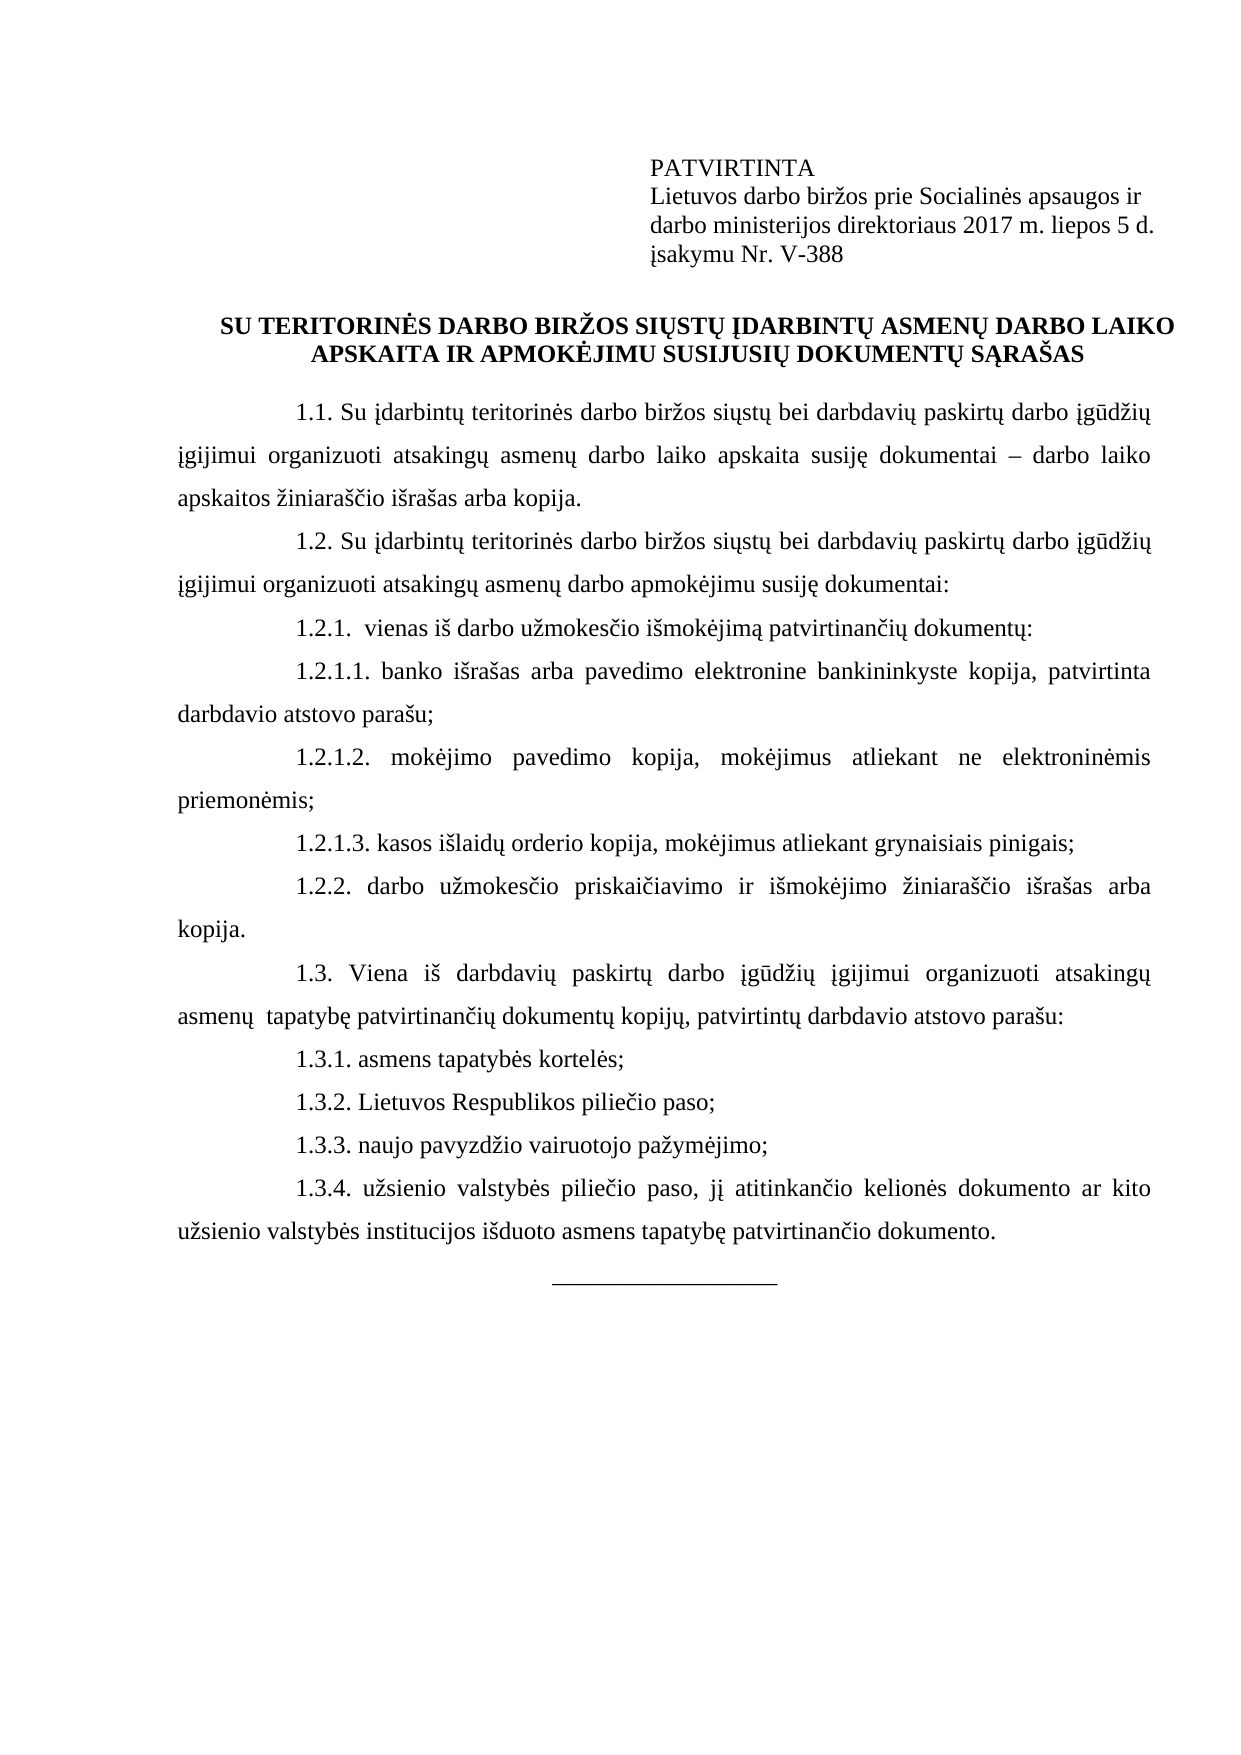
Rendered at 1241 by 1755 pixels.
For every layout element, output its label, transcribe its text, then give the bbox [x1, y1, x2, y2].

text 1.3.4. užsienio valstybės piliečio paso, jį atitinkančio kelionės dokumento ar kito užsienio valstybės institucijos išduoto asmens tapatybę patvirtinančio dokumento. [177, 1173, 1152, 1245]
text 1.2.2. darbo užmokesčio priskaičiavimo ir išmokėjimo žiniaraščio išrašas arba kopija. [177, 871, 1152, 943]
text 1.2.1.2. mokėjimo pavedimo kopija, mokėjimus atliekant ne elektroninėmis priemonėmis; [177, 742, 1152, 814]
text įsakymu Nr. V-388 [650, 239, 1181, 268]
text 1.2.1. vienas iš darbo užmokesčio išmokėjimą patvirtinančių dokumentų: [177, 613, 1152, 641]
text 1.3. Viena iš darbdavių paskirtų darbo įgūdžių įgijimui organizuoti atsakingų asmenų tapatybę patvirtinančių dokumentų kopijų, patvirtintų darbdavio atstovo parašu: [177, 958, 1152, 1029]
text darbo ministerijos direktoriaus 2017 m. liepos 5 d. [650, 210, 1181, 239]
text 1.2. Su įdarbintų teritorinės darbo biržos siųstų bei darbdavių paskirtų darbo įgūdžių įgijimui organizuoti atsakingų asmenų darbo apmokėjimu susiję dokumentai: [177, 526, 1152, 598]
text Lietuvos darbo biržos prie Socialinės apsaugos ir [650, 181, 1181, 210]
text 1.3.1. asmens tapatybės kortelės; [177, 1044, 1152, 1073]
text 1.2.1.3. kasos išlaidų orderio kopija, mokėjimus atliekant grynaisiais pinigais; [177, 828, 1152, 857]
text 1.2.1.1. banko išrašas arba pavedimo elektronine bankininkyste kopija, patvirtinta darbdavio atstovo parašu; [177, 656, 1152, 728]
text __________________ [177, 1259, 1152, 1288]
text 1.1. Su įdarbintų teritorinės darbo biržos siųstų bei darbdavių paskirtų darbo įgūdžių įgijimui organizuoti atsakingų asmenų darbo laiko apskaita susiję dokumentai – darbo laiko apskaitos žiniaraščio išrašas arba kopija. [177, 397, 1152, 512]
text PATVIRTINTA [650, 153, 1181, 181]
text SU TERITORINĖS DARBO BIRŽOS SIŲSTŲ ĮDARBINTŲ ASMENŲ DARBO LAIKO APSKAITA IR APMOKĖJIMU SUSIJUSIŲ DOKUMENTŲ SĄRAŠAS [214, 311, 1181, 368]
text 1.3.2. Lietuvos Respublikos piliečio paso; [177, 1087, 1152, 1116]
text 1.3.3. naujo pavyzdžio vairuotojo pažymėjimo; [177, 1130, 1152, 1159]
